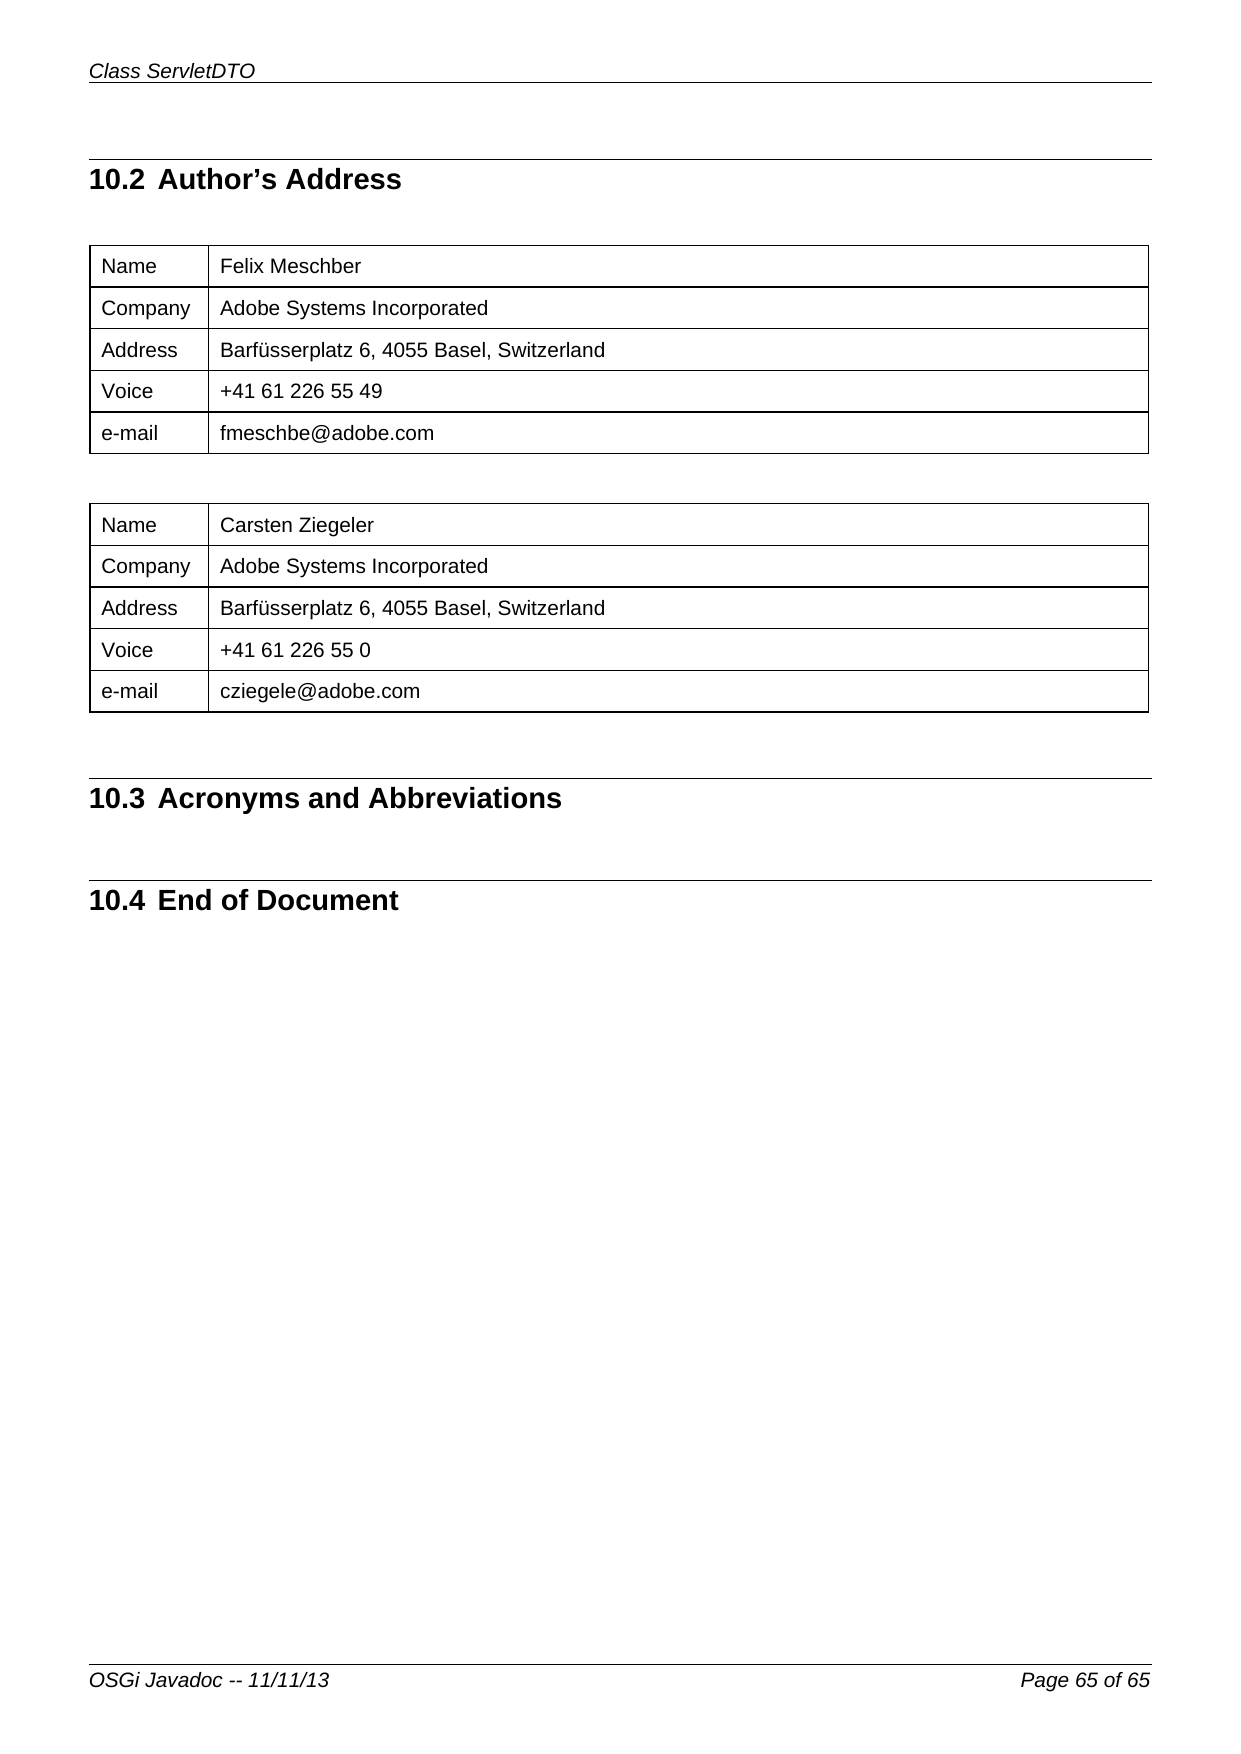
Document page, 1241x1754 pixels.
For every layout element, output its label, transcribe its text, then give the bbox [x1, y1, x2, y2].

subtitle End of Document [88, 881, 1152, 917]
table_cell fmeschbe@adobe.com [209, 413, 1148, 453]
table_cell +41 61 226 55 0 [209, 629, 1148, 670]
table_cell cziegele@adobe.com [209, 671, 1148, 711]
table_cell Company [91, 546, 208, 586]
subtitle Acronyms and Abbreviations [88, 779, 1152, 815]
table_cell Barfüsserplatz 6, 4055 Basel, Switzerland [209, 329, 1148, 370]
table_cell Adobe Systems Incorporated [209, 288, 1148, 328]
table_cell e-mail [91, 413, 208, 453]
table_header Felix Meschber [209, 246, 1148, 286]
table_cell Voice [91, 629, 208, 670]
table_cell Company [91, 288, 208, 328]
table_header Name [91, 504, 208, 545]
table_cell Address [91, 588, 208, 628]
table_header Carsten Ziegeler [209, 504, 1148, 545]
table_cell e-mail [91, 671, 208, 711]
table_cell Address [91, 329, 208, 370]
table_cell Voice [91, 371, 208, 411]
table_cell Adobe Systems Incorporated [209, 546, 1148, 586]
table_header Name [91, 246, 208, 286]
table_cell Barfüsserplatz 6, 4055 Basel, Switzerland [209, 588, 1148, 628]
subtitle Author’s Address [88, 160, 1152, 196]
table_cell +41 61 226 55 49 [209, 371, 1148, 411]
